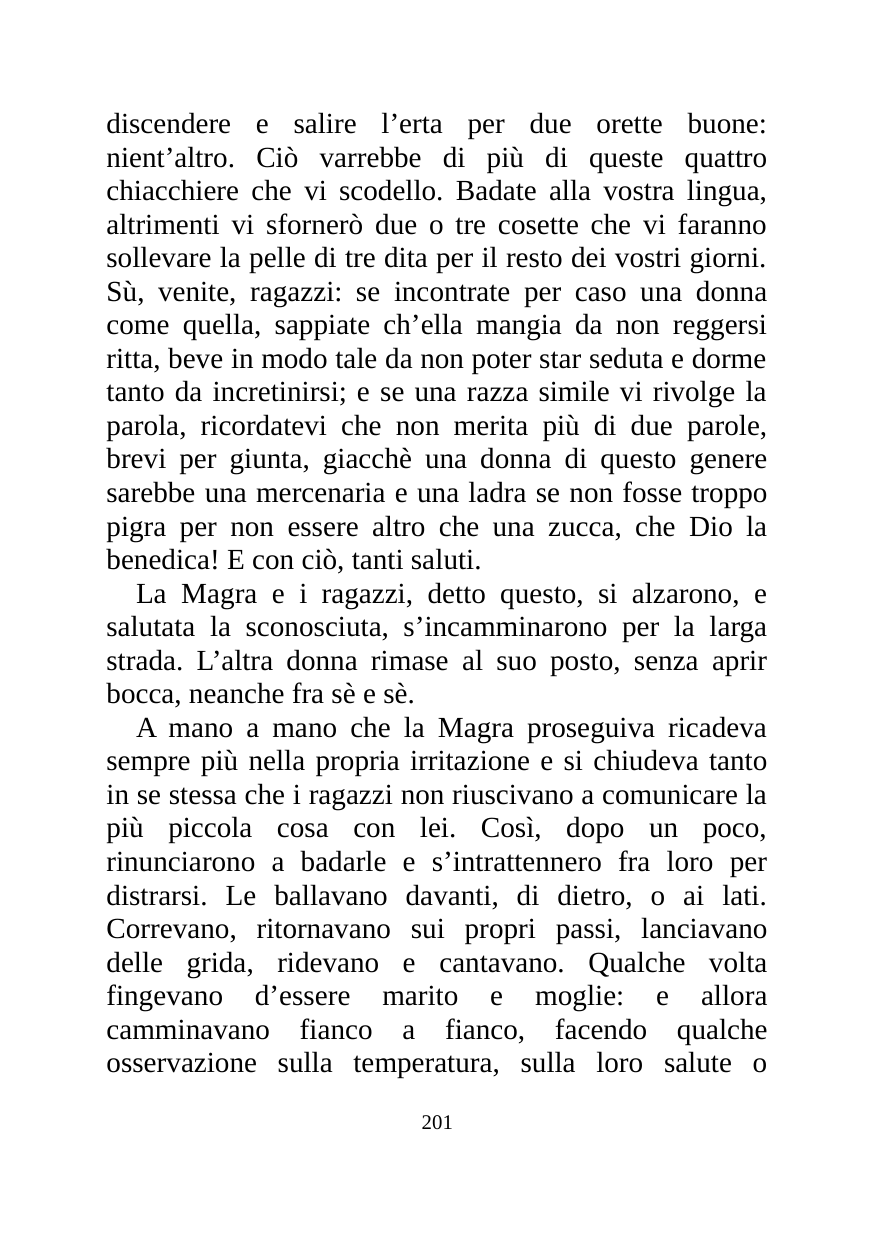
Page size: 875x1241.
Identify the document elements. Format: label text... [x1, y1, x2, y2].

text discendere e salire l’erta per due orette buone: nient’altro. Ciò varrebbe di più di queste quattro chiacchiere che vi scodello. Badate alla vostra lingua, altrimenti vi sfornerò due o tre cosette che vi faranno sollevare la pelle di tre dita per il resto dei vostri giorni. Sù, venite, ragazzi: se incontrate per caso una donna come quella, sappiate ch’ella mangia da non reggersi ritta, beve in modo tale da non poter star seduta e dorme tanto da incretinirsi; e se una razza simile vi rivolge la parola, ricordatevi che non merita più di due parole, brevi per giunta, giacchè una donna di questo genere sarebbe una mercenaria e una ladra se non fosse troppo pigra per non essere altro che una zucca, che Dio la benedica! E con ciò, tanti saluti. [106, 106, 768, 576]
text La Magra e i ragazzi, detto questo, si alzarono, e salutata la sconosciuta, s’incamminarono per la larga strada. L’altra donna rimase al suo posto, senza aprir bocca, neanche fra sè e sè. [106, 576, 768, 710]
text A mano a mano che la Magra proseguiva ricadeva sempre più nella propria irritazione e si chiudeva tanto in se stessa che i ragazzi non riuscivano a comunicare la più piccola cosa con lei. Così, dopo un poco, rinunciarono a badarle e s’intrattennero fra loro per distrarsi. Le ballavano davanti, di dietro, o ai lati. Correvano, ritornavano sui propri passi, lanciavano delle grida, ridevano e cantavano. Qualche volta fingevano d’essere marito e moglie: e allora camminavano fianco a fianco, facendo qualche osservazione sulla temperatura, sulla loro salute o [106, 710, 768, 1079]
